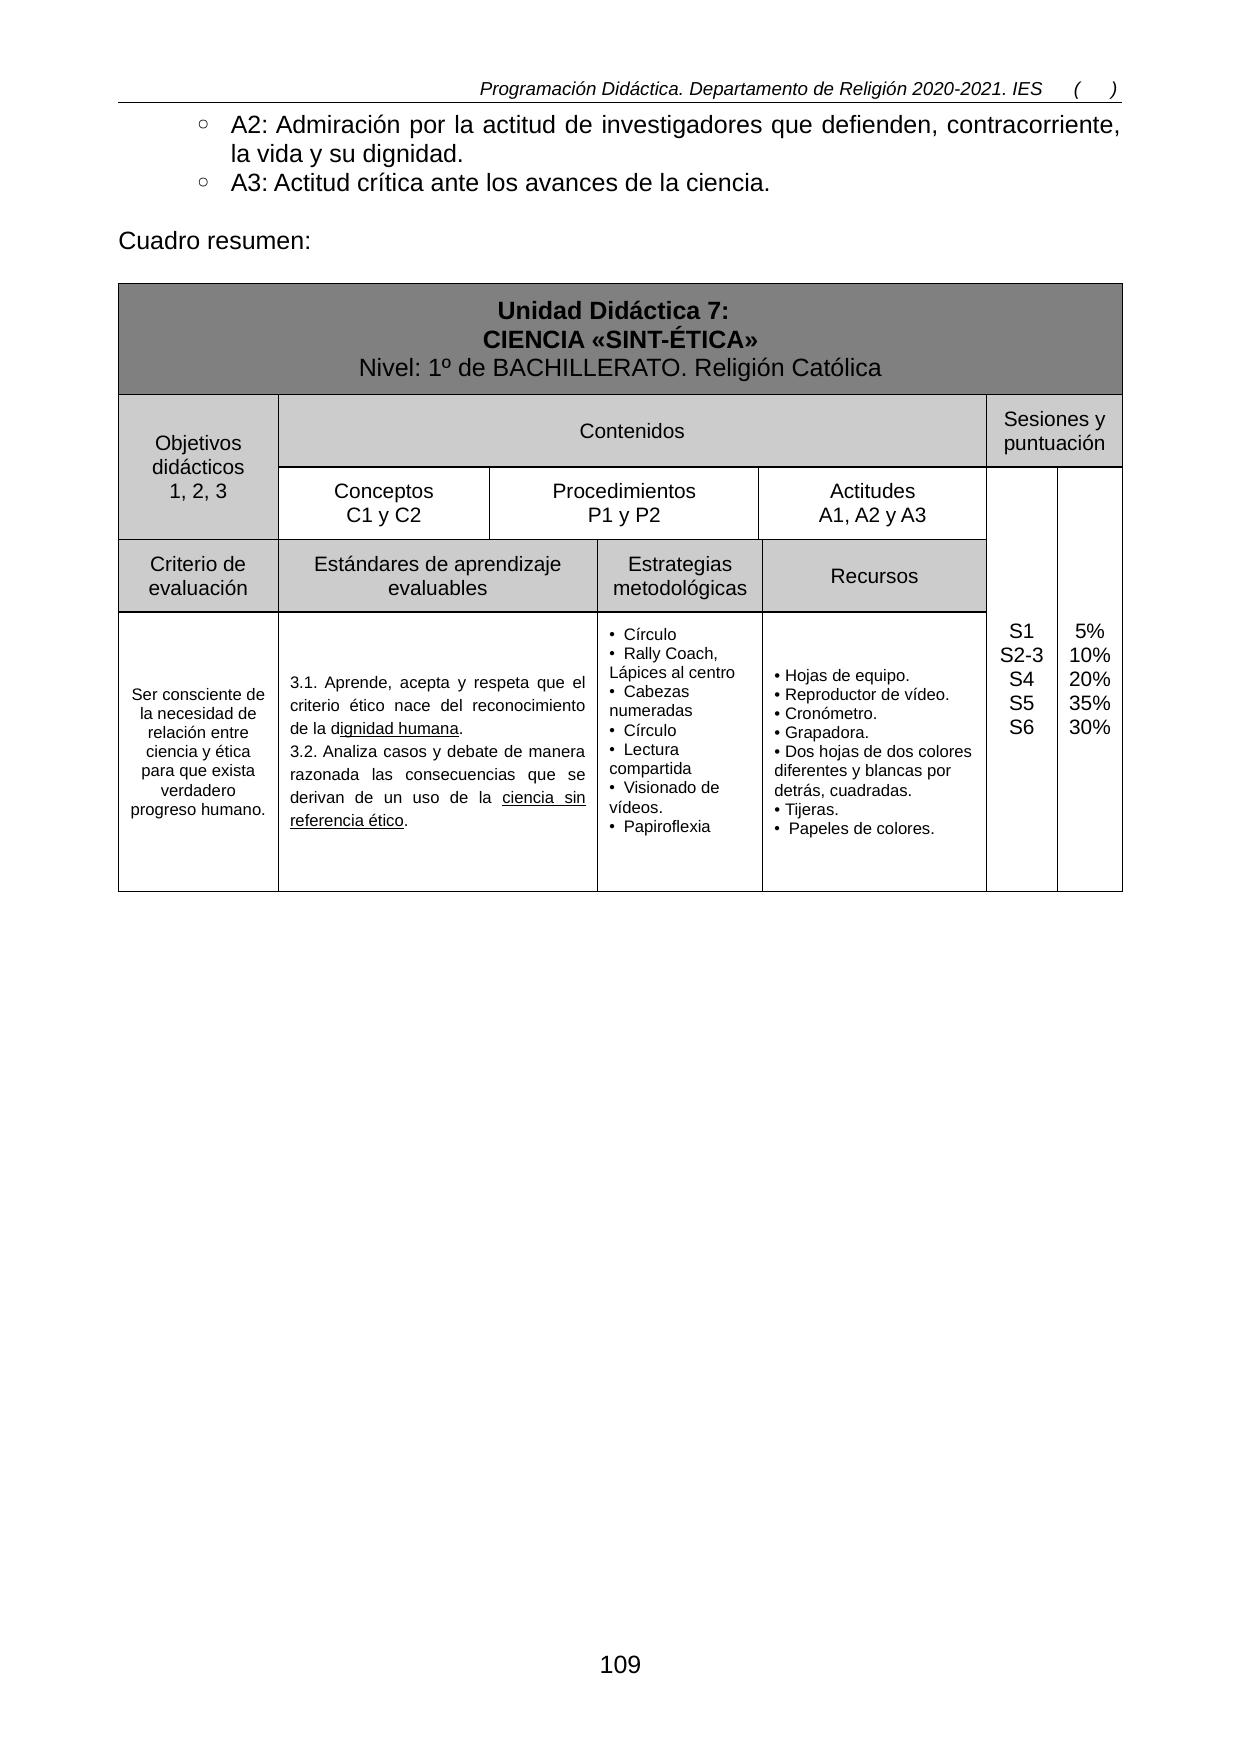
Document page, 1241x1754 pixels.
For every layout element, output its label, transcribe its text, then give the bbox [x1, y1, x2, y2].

table_cell Procedimientos P1 y P2 [490, 468, 758, 539]
table_cell Ser consciente de la necesidad de relación entre ciencia y ética para que exista verdadero progreso humano. [119, 613, 278, 891]
text Cuadro resumen: [118, 226, 1122, 254]
table_cell Contenidos [279, 395, 986, 466]
table_cell Criterio de evaluación [119, 540, 278, 611]
table_cell Estándares de aprendizaje evaluables [279, 540, 597, 611]
table_cell S1 S2-3 S4 S5 S6 [987, 468, 1057, 891]
list A3: Actitud crítica ante los avances de la ciencia. [193, 168, 1122, 197]
table_cell Recursos [763, 540, 986, 611]
table_cell Actitudes A1, A2 y A3 [759, 468, 986, 539]
table_cell 3.1. Aprende, acepta y respeta que el criterio ético nace del reconocimiento de la dignidad humana. 3.2. Analiza casos y debate de manera razonada las consecuencias que se derivan de un uso de la ciencia sin referencia ético. [279, 613, 597, 891]
table_cell Estrategias metodológicas [598, 540, 762, 611]
table_cell Objetivos didácticos 1, 2, 3 [119, 395, 278, 539]
table_cell ⁫• Hojas de equipo. ⁫• Reproductor de vídeo. ⁫• Cronómetro. ⁫• Grapadora. ⁫• Dos hojas de dos colores diferentes y blancas por detrás, cuadradas. ⁫• Tijeras. Papeles de colores. [763, 613, 986, 891]
table_cell 5% 10% 20% 35% 30% [1058, 468, 1122, 891]
table_header Unidad Didáctica 7: CIENCIA «SINT-ÉTICA» Nivel: 1º de BACHILLERATO. Religión Católica [119, 284, 1122, 394]
table_cell Conceptos C1 y C2 [279, 468, 489, 539]
list A2: Admiración por la actitud de investigadores que defienden, contracorriente, la vida y su dignidad. [193, 110, 1122, 168]
table_cell Sesiones y puntuación [987, 395, 1122, 466]
table_cell ⁫⁫Círculo ⁫Rally Coach, Lápices al centro Cabezas numeradas ⁫Círculo ⁫Lectura compartida Visionado de vídeos. Papiroflexia [598, 613, 762, 891]
